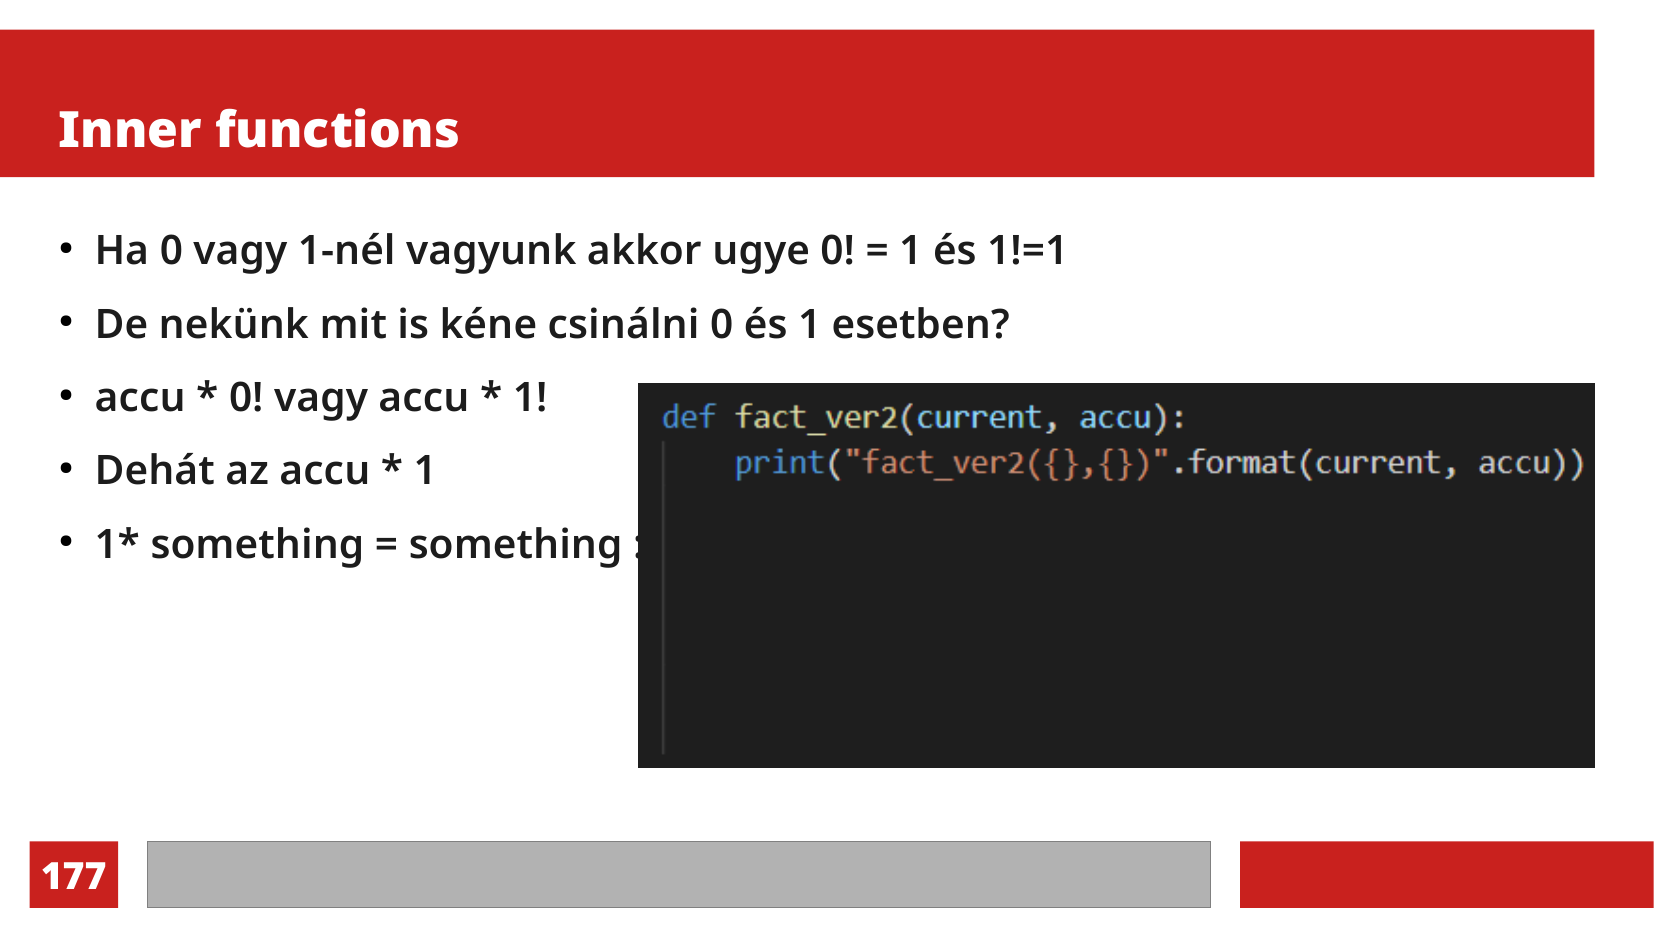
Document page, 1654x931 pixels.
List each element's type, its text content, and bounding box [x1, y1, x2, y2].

title Inner functions [59, 44, 1595, 163]
picture [638, 383, 1595, 768]
list Ha 0 vagy 1-nél vagyunk akkor ugye 0! = 1 és 1!=1 De nekünk mit is kéne csinálni 0 és 1 esetben? accu * 0! vagy accu * 1! Dehát az accu * 1 1* something = something :) [59, 221, 1565, 739]
